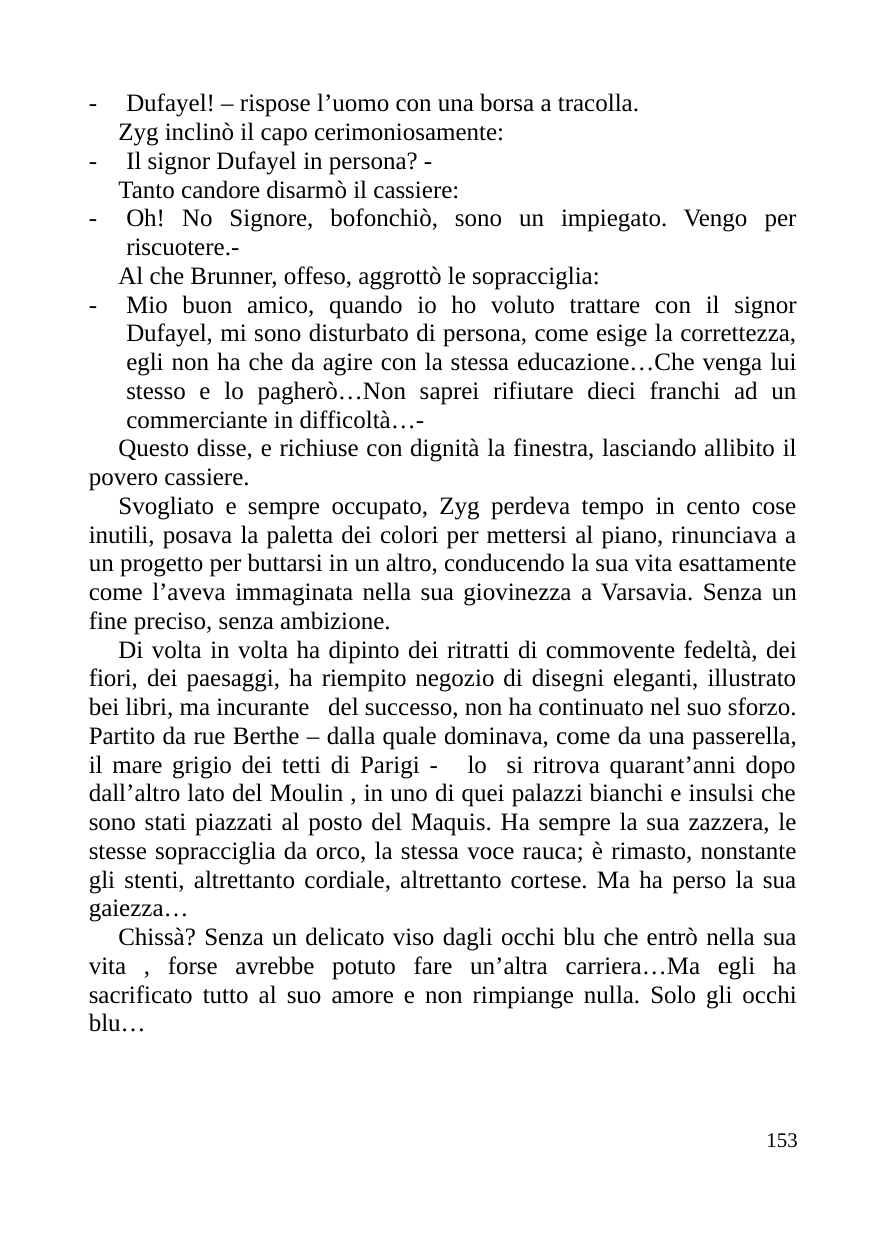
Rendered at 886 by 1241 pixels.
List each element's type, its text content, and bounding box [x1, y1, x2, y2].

text Chissà? Senza un delicato viso dagli occhi blu che entrò nella sua vita , forse avrebbe potuto fare un’altra carriera…Ma egli ha sacrificato tutto al suo amore e non rimpiange nulla. Solo gli occhi blu… [88, 922, 797, 1037]
text Zyg inclinò il capo cerimoniosamente: [88, 117, 797, 146]
text Tanto candore disarmò il cassiere: [88, 175, 797, 203]
text Al che Brunner, offeso, aggrottò le sopracciglia: [88, 261, 797, 290]
text Svogliato e sempre occupato, Zyg perdeva tempo in cento cose inutili, posava la paletta dei colori per mettersi al piano, rinunciava a un progetto per buttarsi in un altro, conducendo la sua vita esattamente come l’aveva immaginata nella sua giovinezza a Varsavia. Senza un fine preciso, senza ambizione. [88, 491, 797, 635]
list Oh! No Signore, bofonchiò, sono un impiegato. Vengo per riscuotere.- [88, 203, 797, 261]
list Dufayel! – rispose l’uomo con una borsa a tracolla. [88, 88, 797, 117]
text Di volta in volta ha dipinto dei ritratti di commovente fedeltà, dei fiori, dei paesaggi, ha riempito negozio di disegni eleganti, illustrato bei libri, ma incurante del successo, non ha continuato nel suo sforzo. Partito da rue Berthe – dalla quale dominava, come da una passerella, il mare grigio dei tetti di Parigi - lo si ritrova quarant’anni dopo dall’altro lato del Moulin , in uno di quei palazzi bianchi e insulsi che sono stati piazzati al posto del Maquis. Ha sempre la sua zazzera, le stesse sopracciglia da orco, la stessa voce rauca; è rimasto, nonstante gli stenti, altrettanto cordiale, altrettanto cortese. Ma ha perso la sua gaiezza… [88, 635, 797, 922]
list Il signor Dufayel in persona? - [88, 146, 797, 175]
list Mio buon amico, quando io ho voluto trattare con il signor Dufayel, mi sono disturbato di persona, come esige la correttezza, egli non ha che da agire con la stessa educazione…Che venga lui stesso e lo pagherò…Non saprei rifiutare dieci franchi ad un commerciante in difficoltà…- [88, 290, 797, 433]
text Questo disse, e richiuse con dignità la finestra, lasciando allibito il povero cassiere. [88, 433, 797, 491]
